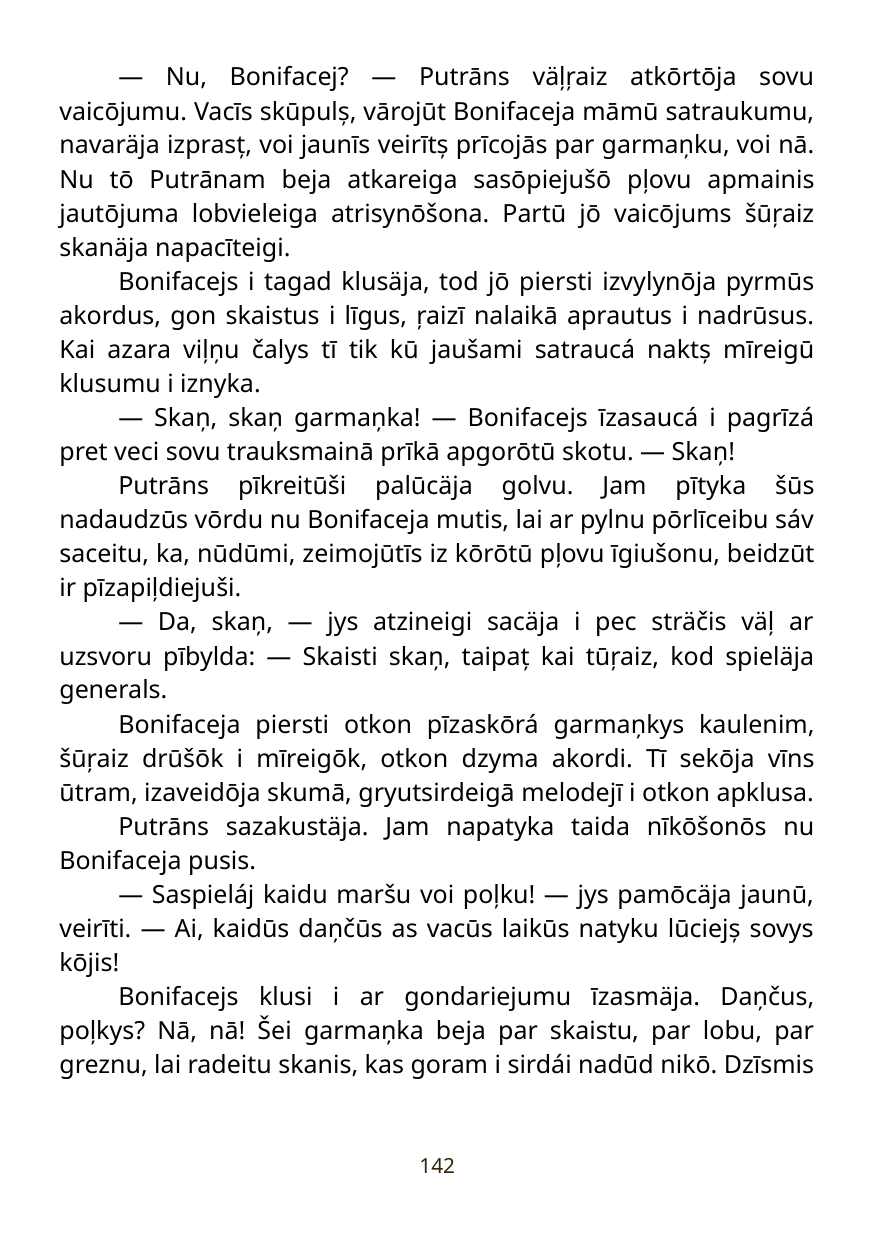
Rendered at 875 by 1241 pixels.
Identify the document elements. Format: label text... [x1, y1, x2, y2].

text — Skaņ, skaņ garmaņka! — Bonifacejs īzasaucá i pagrīzá pret veci sovu trauksmainā prīkā apgorōtū skotu. — Skaņ! [59, 400, 815, 468]
text — Saspieláj kaidu maršu voi poļku! — jys pamōcäja jaunū, veirīti. — Ai, kaidūs daņčūs as vacūs laikūs natyku lūciejș sovys kōjis! [59, 877, 815, 979]
text Bonifacejs i tagad klusäja, tod jō piersti izvylynōja pyrmūs akordus, gon skaistus i līgus, ŗaizī nalaikā aprautus i nadrūsus. Kai azara viļņu čalys tī tik kū jaušami satraucá naktș mīreigū klusumu i iznyka. [59, 263, 815, 400]
text — Nu, Bonifacej? — Putrāns väļŗaiz atkōrtōja sovu vaicōjumu. Vacīs skūpulș, vārojūt Bonifaceja māmū satraukumu, navaräja izprasț, voi jaunīs veirītș prīcojās par garmaņku, voi nā. Nu tō Putrānam beja atkareiga sasōpiejušō pļovu apmainis jautōjuma lobvieleiga atrisynōšona. Partū jō vaicōjums šūŗaiz skanäja napacīteigi. [59, 59, 815, 263]
text Putrāns sazakustäja. Jam napatyka taida nīkōšonōs nu Bonifaceja pusis. [59, 808, 815, 877]
text Putrāns pīkreitūši palūcäja golvu. Jam pītyka šūs nadaudzūs vōrdu nu Bonifaceja mutis, lai ar pylnu pōrlīceibu sáv saceitu, ka, nūdūmi, zeimojūtīs iz kōrōtū pļovu īgiušonu, beidzūt ir pīzapiļdiejuši. [59, 468, 815, 604]
text Bonifaceja piersti otkon pīzaskōrá garmaņkys kaulenim, šūŗaiz drūšōk i mīreigōk, otkon dzyma akordi. Tī sekōja vīns ūtram, izaveidōja skumā, gryutsirdeigā melodejī i otkon apklusa. [59, 706, 815, 808]
text Bonifacejs klusi i ar gondariejumu īzasmäja. Daņčus, poļkys? Nā, nā! Šei garmaņka beja par skaistu, par lobu, par greznu, lai radeitu skanis, kas goram i sirdái nadūd nikō. Dzīsmis [59, 979, 815, 1081]
text — Da, skaņ, — jys atzineigi sacäja i pec sträčis väļ ar uzsvoru pībylda: — Skaisti skaņ, taipaț kai tūŗaiz, kod spieläja generals. [59, 604, 815, 706]
